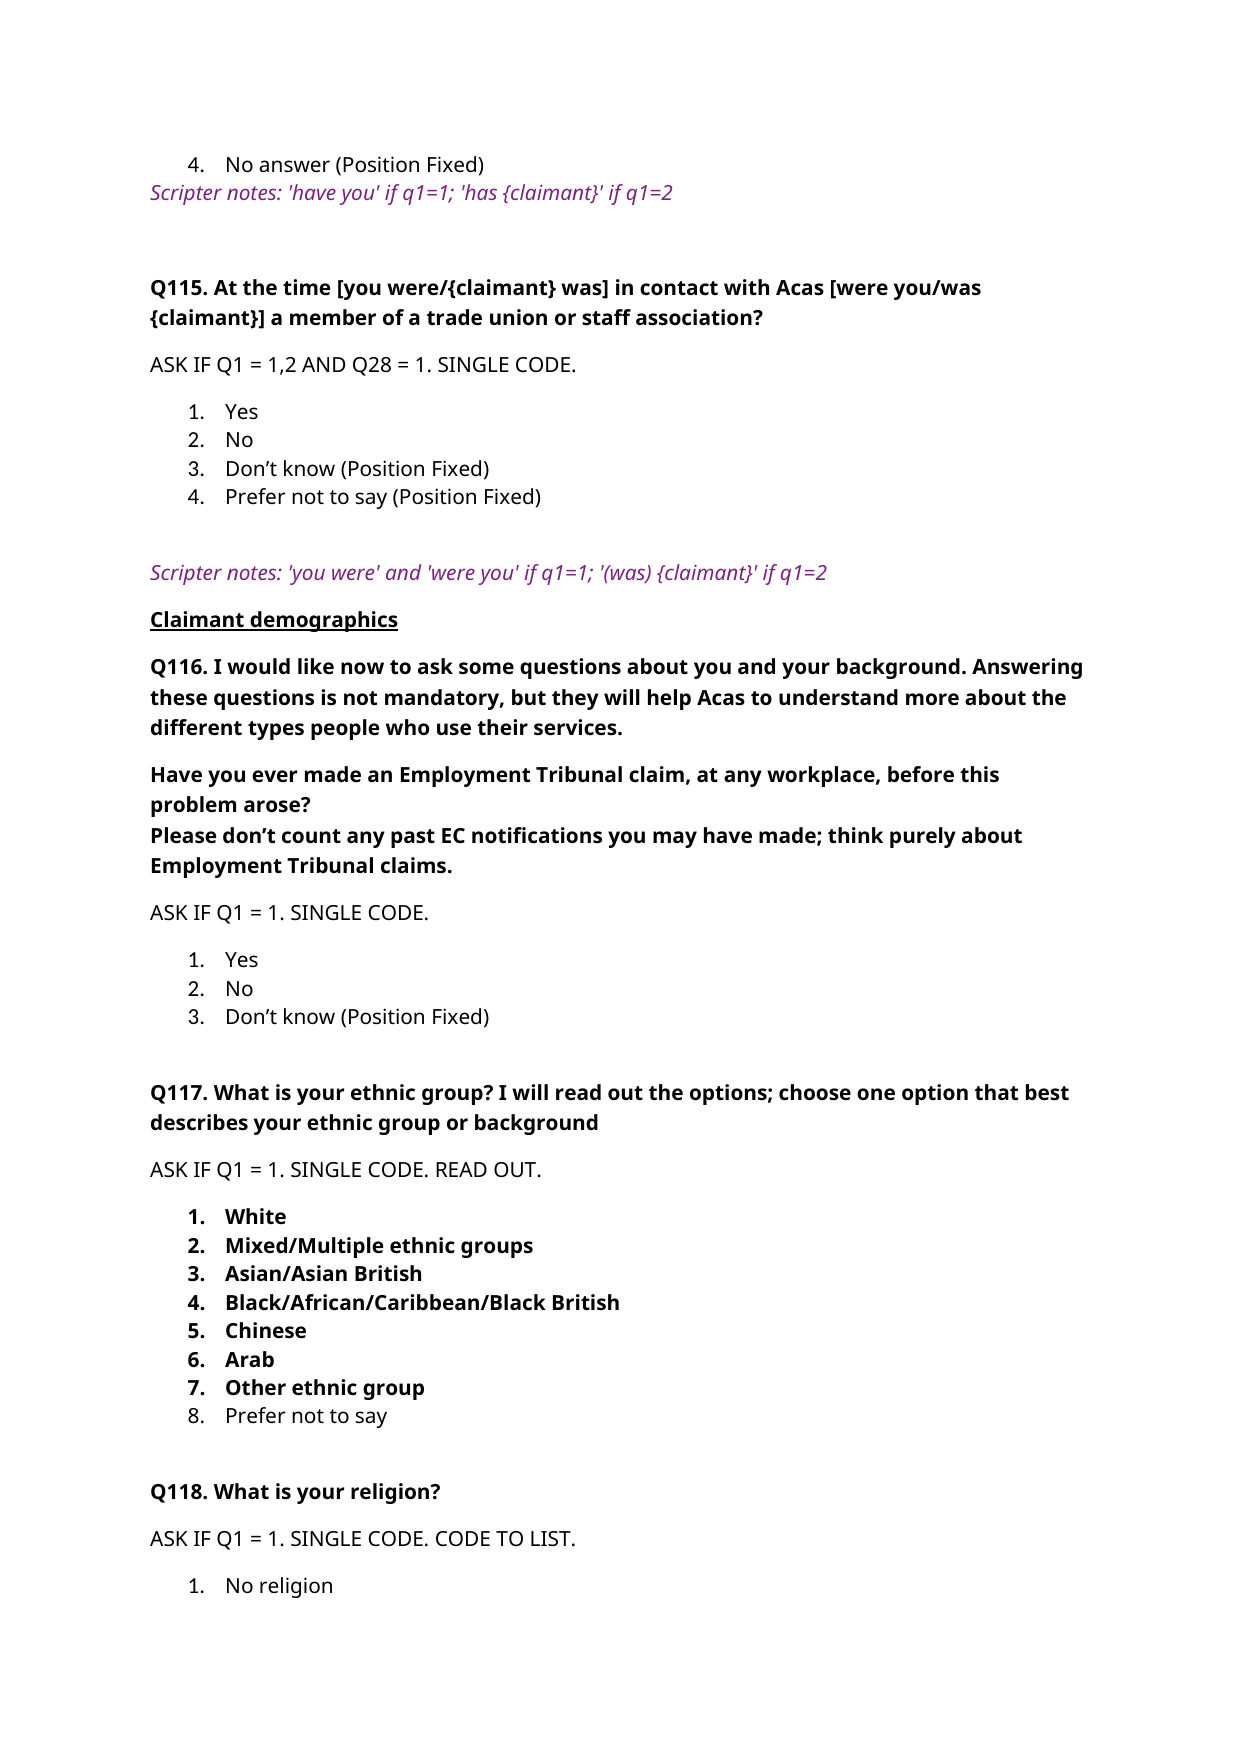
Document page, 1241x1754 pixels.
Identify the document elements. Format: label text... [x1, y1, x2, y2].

list White [187, 1202, 1090, 1231]
text ASK IF Q1 = 1. SINGLE CODE. CODE TO LIST. [150, 1524, 1090, 1553]
list Yes [187, 946, 1090, 974]
list Don’t know (Position Fixed) [187, 1002, 1090, 1031]
list No answer (Position Fixed) [187, 150, 1090, 178]
list Other ethnic group [187, 1373, 1090, 1402]
list No [187, 426, 1090, 454]
list Mixed/Multiple ethnic groups [187, 1231, 1090, 1259]
list Arab [187, 1345, 1090, 1373]
list Don’t know (Position Fixed) [187, 454, 1090, 482]
list No [187, 974, 1090, 1002]
text ASK IF Q1 = 1. SINGLE CODE. READ OUT. [150, 1155, 1090, 1184]
text Scripter notes: 'have you' if q1=1; 'has {claimant}' if q1=2 [150, 178, 1090, 207]
text Q116. I would like now to ask some questions about you and your background. Answering these questions is not mandatory, but they will help Acas to understand more about the different types people who use their services. [150, 652, 1090, 741]
list Prefer not to say [187, 1402, 1090, 1430]
list Chinese [187, 1316, 1090, 1345]
text Claimant demographics [150, 605, 1090, 633]
list Asian/Asian British [187, 1259, 1090, 1288]
list Black/African/Caribbean/Black British [187, 1288, 1090, 1316]
text ASK IF Q1 = 1,2 AND Q28 = 1. SINGLE CODE. [150, 350, 1090, 378]
text Q118. What is your religion? [150, 1477, 1090, 1506]
list Prefer not to say (Position Fixed) [187, 482, 1090, 511]
text Have you ever made an Employment Tribunal claim, at any workplace, before this problem arose? Please don’t count any past EC notifications you may have made; think purely about Employment Tribunal claims. [150, 760, 1090, 880]
text Q115. At the time [you were/{claimant} was] in contact with Acas [were you/was {claimant}] a member of a trade union or staff association? [150, 273, 1090, 331]
list No religion [187, 1571, 1090, 1600]
text Q117. What is your ethnic group? I will read out the options; choose one option that best describes your ethnic group or background [150, 1078, 1090, 1137]
list Yes [187, 397, 1090, 426]
text ASK IF Q1 = 1. SINGLE CODE. [150, 898, 1090, 927]
text Scripter notes: 'you were' and 'were you' if q1=1; '(was) {claimant}' if q1=2 [150, 558, 1090, 586]
